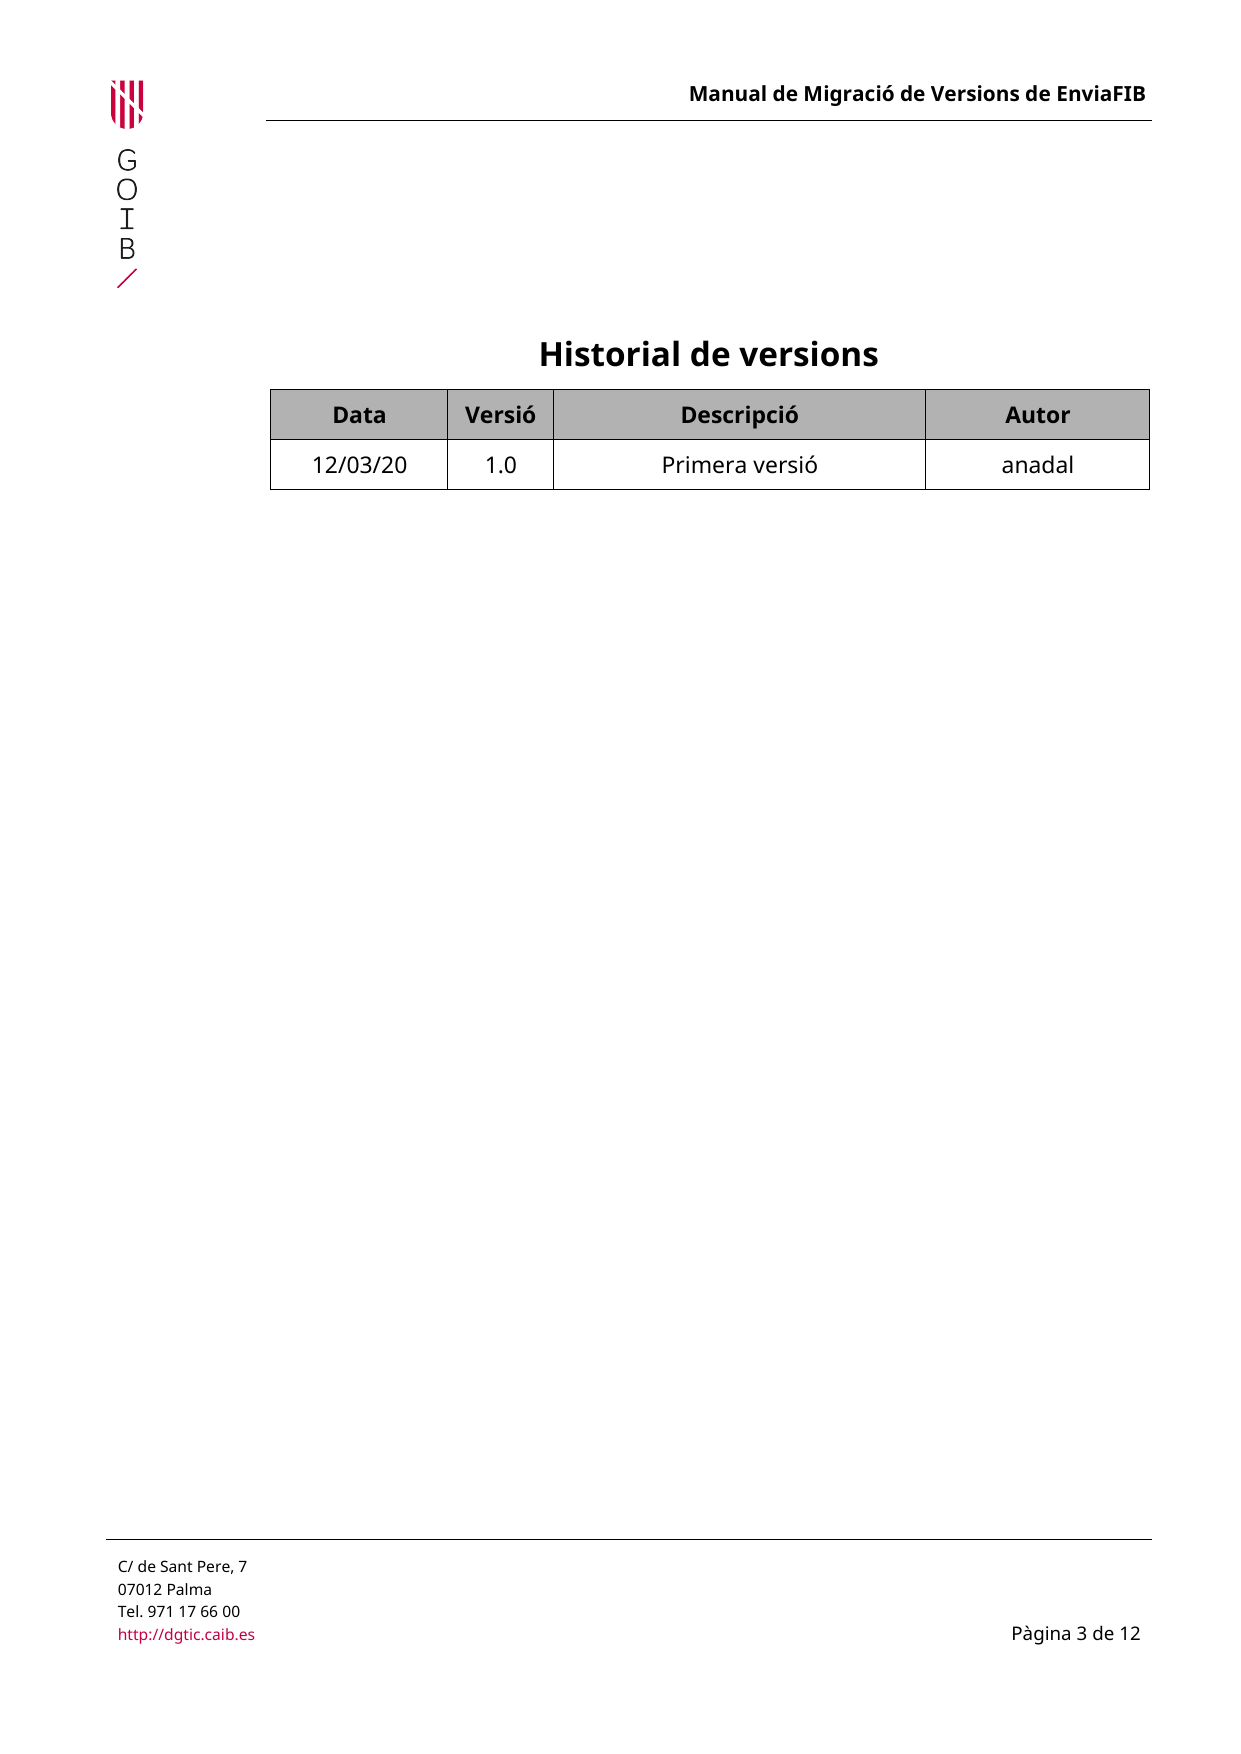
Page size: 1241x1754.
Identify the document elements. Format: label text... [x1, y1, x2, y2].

table_cell 03/12/20 [271, 440, 447, 489]
table_cell anadal [926, 440, 1149, 489]
table_header Versió [448, 390, 553, 439]
picture [82, 57, 172, 319]
subtitle Historial de versions [266, 331, 1152, 377]
table_cell Primera versió [554, 440, 925, 489]
table_header Data [271, 390, 447, 439]
table_header Descripció [554, 390, 925, 439]
table_cell 1.0 [448, 440, 553, 489]
table_header Autor [926, 390, 1149, 439]
